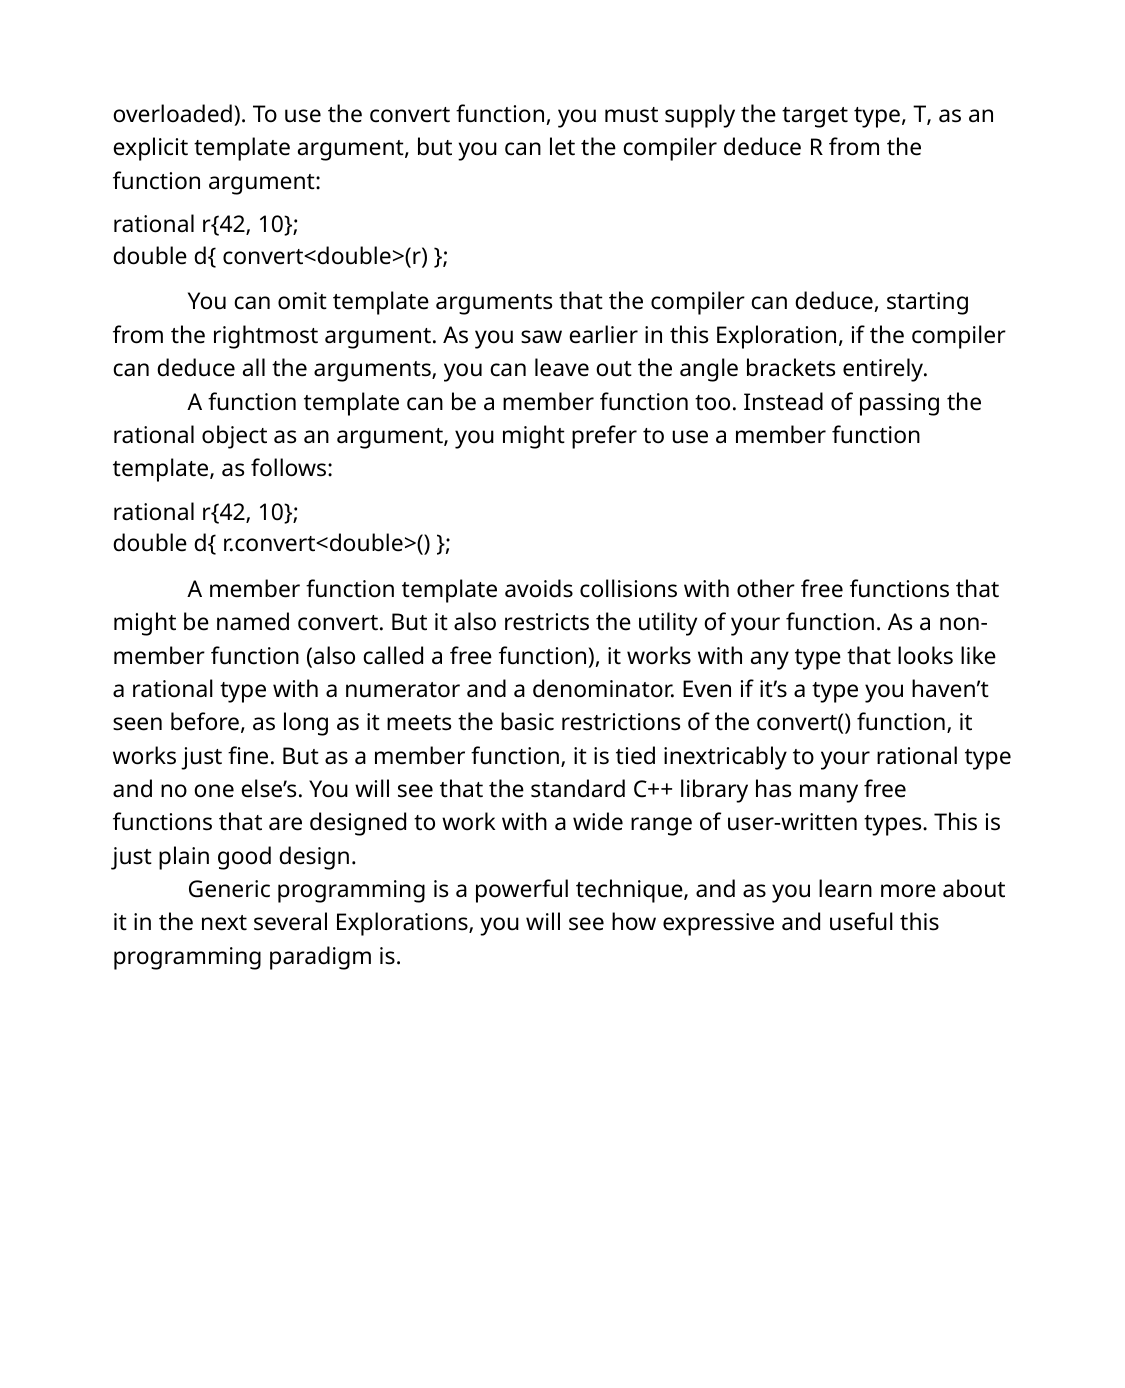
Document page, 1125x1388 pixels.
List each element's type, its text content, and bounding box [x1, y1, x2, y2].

text A member function template avoids collisions with other free functions that might be named convert. But it also restricts the utility of your function. As a non-member function (also called a free function), it works with any type that looks like a rational type with a numerator and a denominator. Even if it’s a type you haven’t seen before, as long as it meets the basic restrictions of the convert() function, it works just fine. But as a member function, it is tied inextricably to your rational type and no one else’s. You will see that the standard C++ library has many free functions that are designed to work with a wide range of user-written types. This is just plain good design. [112, 571, 1012, 871]
text Generic programming is a powerful technique, and as you learn more about it in the next several Explorations, you will see how expressive and useful this programming paradigm is. [112, 871, 1012, 971]
text overloaded). To use the convert function, you must supply the target type, T, as an explicit template argument, but you can let the compiler deduce R from the function argument: [112, 96, 1012, 196]
text double d{ r.convert<double>() }; [112, 527, 1012, 558]
text double d{ convert<double>(r) }; [112, 240, 1012, 271]
text rational r{42, 10}; [112, 208, 1012, 240]
text rational r{42, 10}; [112, 496, 1012, 527]
text A function template can be a member function too. Instead of passing the rational object as an argument, you might prefer to use a member function template, as follows: [112, 383, 1012, 483]
text You can omit template arguments that the compiler can deduce, starting from the rightmost argument. As you saw earlier in this Exploration, if the compiler can deduce all the arguments, you can leave out the angle brackets entirely. [112, 283, 1012, 383]
